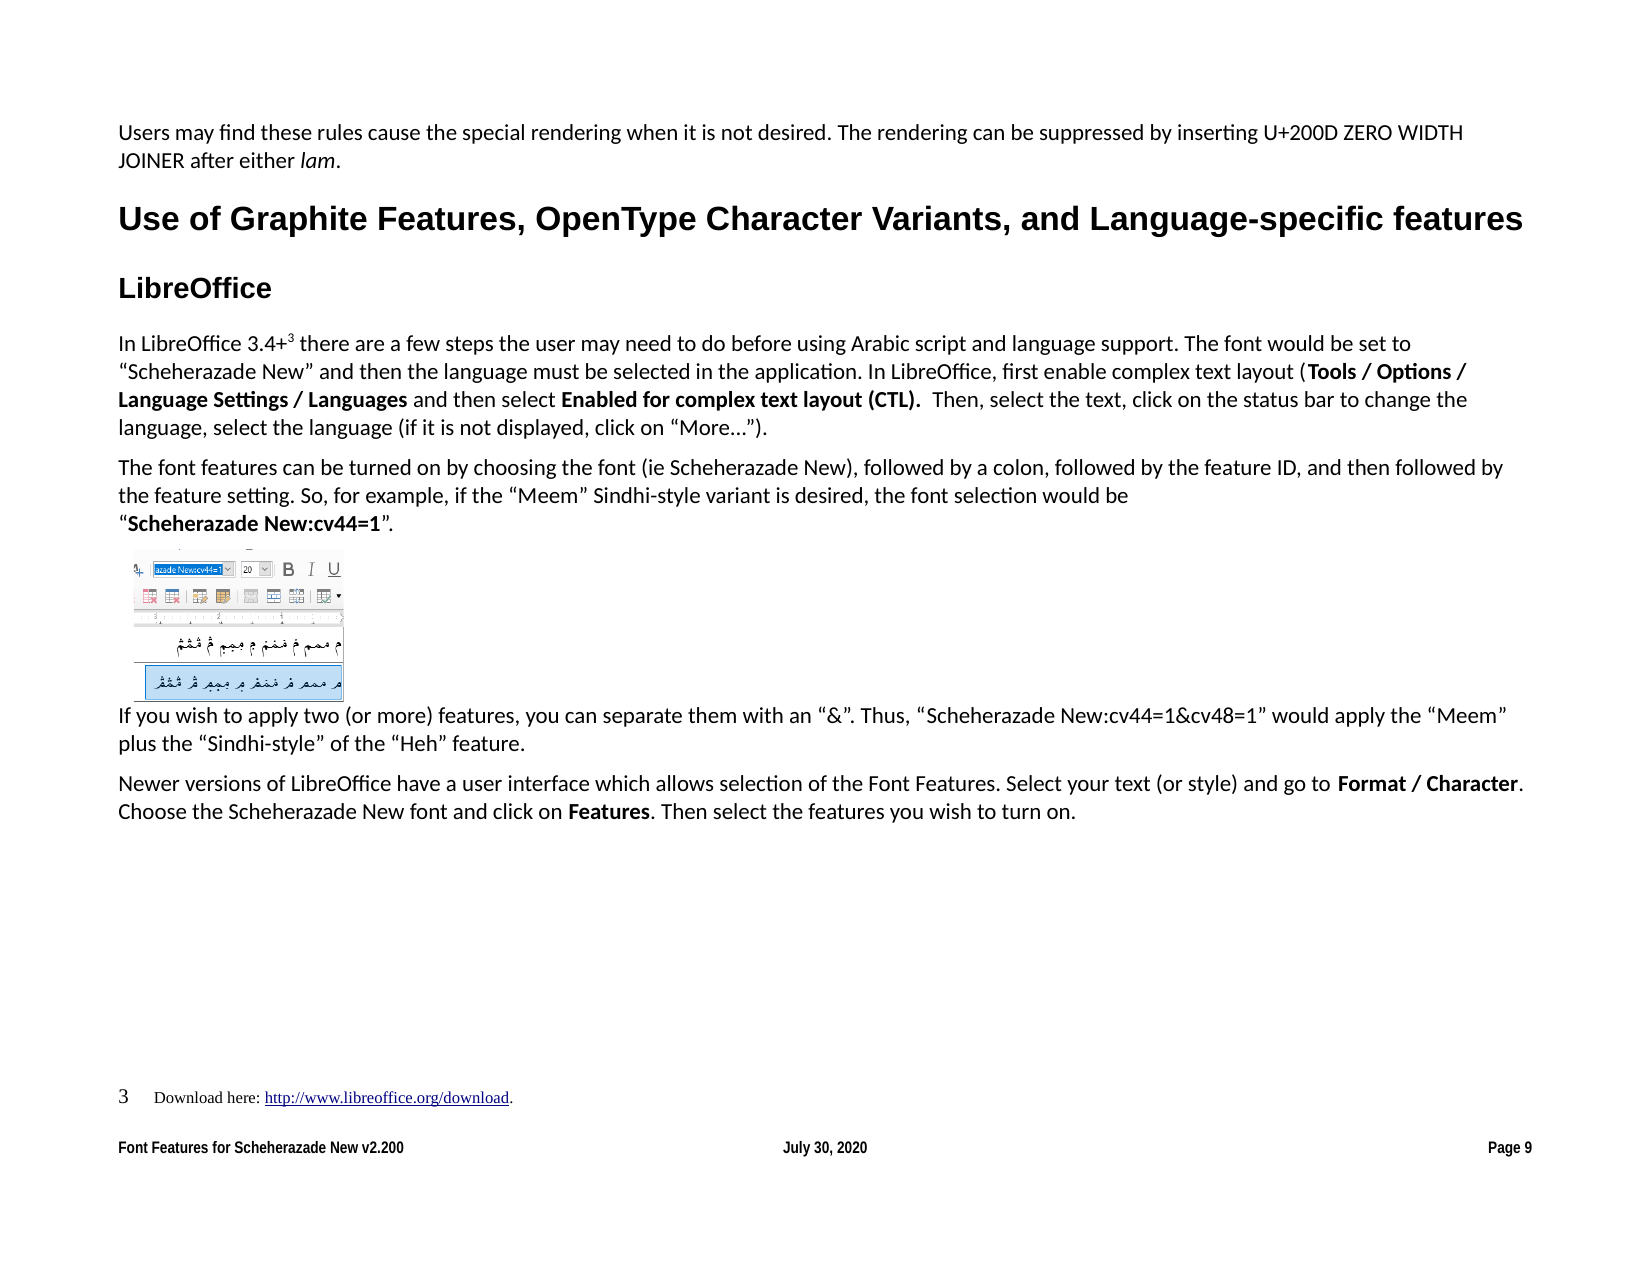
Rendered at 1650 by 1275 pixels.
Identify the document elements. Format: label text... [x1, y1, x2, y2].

text Newer versions of LibreOffice have a user interface which allows selection of the Font Features. Select your text (or style) and go to Format / Character. Choose the Scheherazade New font and click on Features. Then select the features you wish to turn on. [118, 769, 1532, 825]
text In LibreOffice 3.4+ there are a few steps the user may need to do before using Arabic script and language support. The font would be set to “Scheherazade New” and then the language must be selected in the application. In LibreOffice, first enable complex text layout (Tools / Options / Language Settings / Languages and then select Enabled for complex text layout (CTL). Then, select the text, click on the status bar to change the language, select the language (if it is not displayed, click on “More...”). [118, 329, 1532, 441]
text Download here: http://www.libreoffice.org/download. [118, 1084, 1532, 1108]
subtitle Use of Graphite Features, OpenType Character Variants, and Language-specific features [118, 199, 1532, 238]
picture [133, 549, 344, 702]
text The font features can be turned on by choosing the font (ie Scheherazade New), followed by a colon, followed by the feature ID, and then followed by the feature setting. So, for example, if the “Meem” Sindhi-style variant is desired, the font selection would be “Scheherazade New:cv44=1”. [118, 453, 1532, 537]
text Users may find these rules cause the special rendering when it is not desired. The rendering can be suppressed by inserting U+200D ZERO WIDTH JOINER after either lam. [118, 118, 1532, 174]
text If you wish to apply two (or more) features, you can separate them with an “&”. Thus, “Scheherazade New:cv44=1&cv48=1” would apply the “Meem” plus the “Sindhi-style” of the “Heh” feature. [118, 702, 1532, 757]
subtitle LibreOffice [118, 271, 1532, 305]
